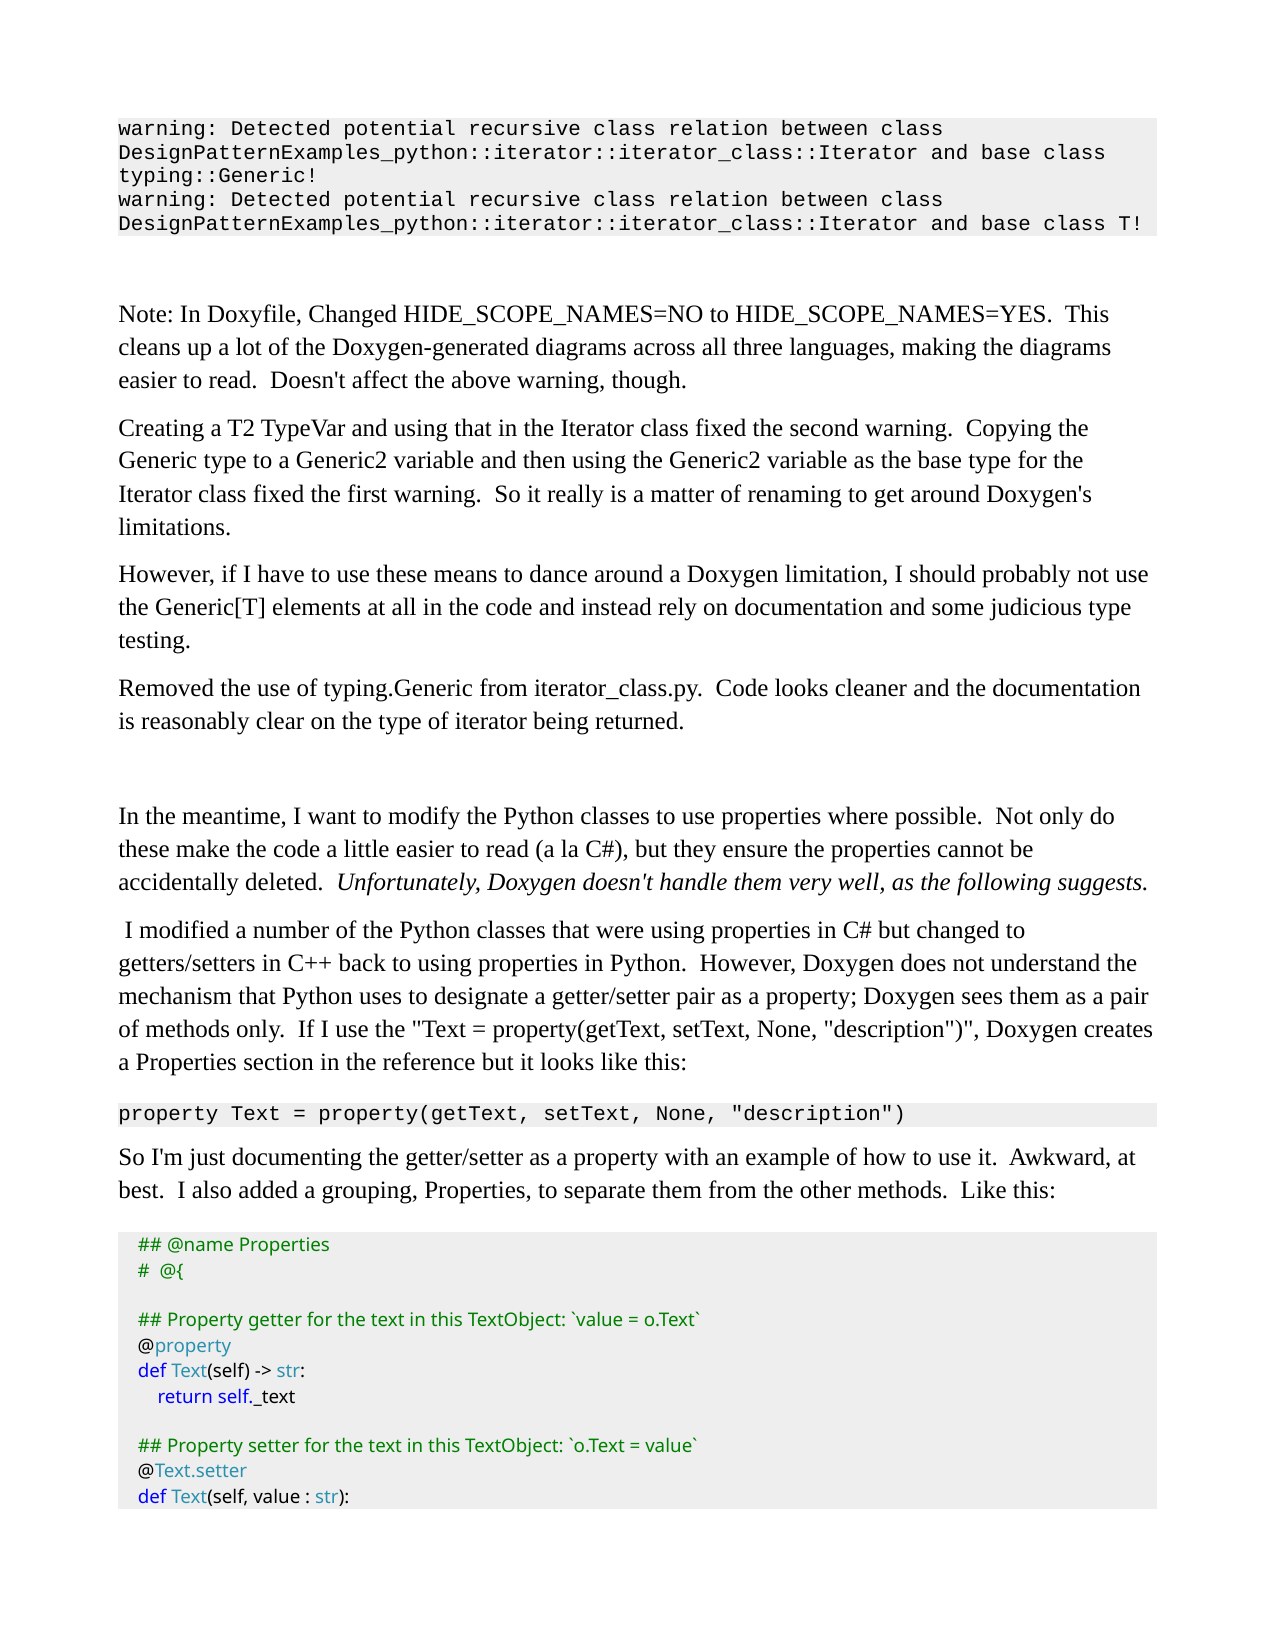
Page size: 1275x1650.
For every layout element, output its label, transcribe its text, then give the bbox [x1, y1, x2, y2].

text return self._text [118, 1383, 1157, 1408]
text So I'm just documenting the getter/setter as a property with an example of how to use it. Awkward, at best. I also added a grouping, Properties, to separate them from the other methods. Like this: [118, 1142, 1157, 1204]
text However, if I have to use these means to dance around a Doxygen limitation, I should probably not use the Generic[T] elements at all in the code and instead rely on documentation and some judicious type testing. [118, 559, 1157, 654]
text In the meantime, I want to modify the Python classes to use properties where possible. Not only do these make the code a little easier to read (a la C#), but they ensure the properties cannot be accidentally deleted. Unfortunately, Doxygen doesn't handle them very well, as the following suggests. [118, 801, 1157, 896]
text Creating a T2 TypeVar and using that in the Iterator class fixed the second warning. Copying the Generic type to a Generic2 variable and then using the Generic2 variable as the base type for the Iterator class fixed the first warning. So it really is a matter of renaming to get around Doxygen's limitations. [118, 413, 1157, 540]
text warning: Detected potential recursive class relation between class DesignPatternExamples_python::iterator::iterator_class::Iterator and base class T! [118, 189, 1157, 236]
text # @{ [118, 1257, 1157, 1283]
text ## @name Properties [118, 1232, 1157, 1257]
text @property [118, 1332, 1157, 1357]
text Removed the use of typing.Generic from iterator_class.py. Code looks cleaner and the documentation is reasonably clear on the type of iterator being returned. [118, 673, 1157, 735]
text ## Property getter for the text in this TextObject: `value = o.Text` [118, 1306, 1157, 1332]
text def Text(self, value : str): [118, 1483, 1157, 1509]
text def Text(self) -> str: [118, 1357, 1157, 1383]
text property Text = property(getText, setText, None, "description") [118, 1103, 1157, 1127]
text @Text.setter [118, 1458, 1157, 1483]
text warning: Detected potential recursive class relation between class DesignPatternExamples_python::iterator::iterator_class::Iterator and base class typing::Generic! [118, 118, 1157, 189]
text Note: In Doxyfile, Changed HIDE_SCOPE_NAMES=NO to HIDE_SCOPE_NAMES=YES. This cleans up a lot of the Doxygen-generated diagrams across all three languages, making the diagrams easier to read. Doesn't affect the above warning, though. [118, 299, 1157, 394]
text I modified a number of the Python classes that were using properties in C# but changed to getters/setters in C++ back to using properties in Python. However, Doxygen does not understand the mechanism that Python uses to designate a getter/setter pair as a property; Doxygen sees them as a pair of methods only. If I use the "Text = property(getText, setText, None, "description")", Doxygen creates a Properties section in the reference but it looks like this: [118, 915, 1157, 1076]
text ## Property setter for the text in this TextObject: `o.Text = value` [118, 1432, 1157, 1458]
